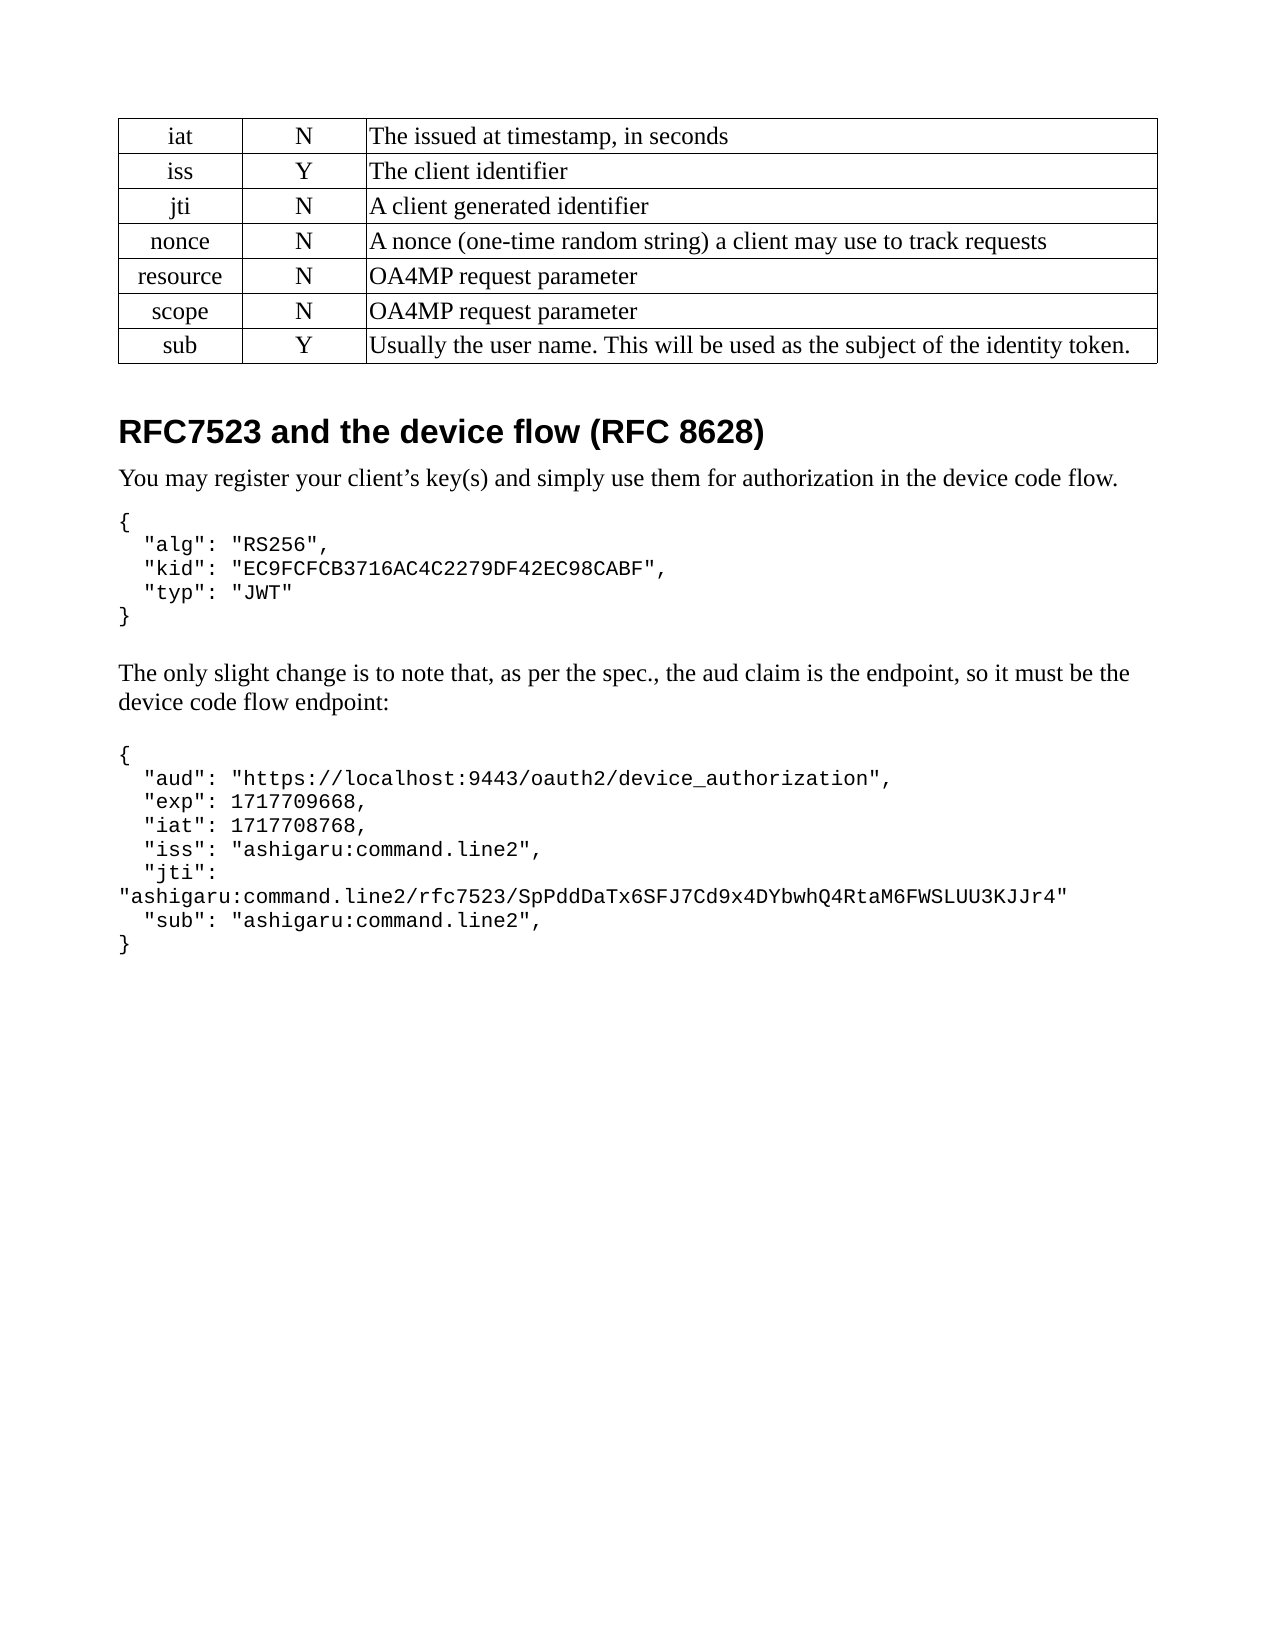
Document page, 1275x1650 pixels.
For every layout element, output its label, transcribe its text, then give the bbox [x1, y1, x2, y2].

text The only slight change is to note that, as per the spec., the aud claim is the endpoint, so it must be the device code flow endpoint: [118, 658, 1157, 715]
table_cell Usually the user name. This will be used as the subject of the identity token. [367, 329, 1157, 362]
table_cell iss [119, 154, 242, 188]
table_cell A client generated identifier [367, 189, 1157, 223]
table_cell N [243, 259, 366, 293]
table_cell jti [119, 189, 242, 223]
table_cell The client identifier [367, 154, 1157, 188]
text You may register your client’s key(s) and simply use them for authorization in the device code flow. [118, 463, 1157, 492]
table_cell nonce [119, 224, 242, 258]
table_cell iat [119, 119, 242, 153]
table_cell OA4MP request parameter [367, 259, 1157, 293]
table_cell A nonce (one-time random string) a client may use to track requests [367, 224, 1157, 258]
table_cell N [243, 224, 366, 258]
table_cell N [243, 189, 366, 223]
table_cell N [243, 294, 366, 327]
table_cell scope [119, 294, 242, 327]
text { "alg": "RS256", "kid": "EC9FCFCB3716AC4C2279DF42EC98CABF", "typ": "JWT" } [118, 511, 1157, 629]
text { "aud": "https://localhost:9443/oauth2/device_authorization", "exp": 1717709668, "iat": 1717708768, "iss": "ashigaru:command.line2", "jti": "ashigaru:command.line2/rfc7523/SpPddDaTx6SFJ7Cd9x4DYbwhQ4RtaM6FWSLUU3KJJr4" "sub": "ashigaru:command.line2", } [118, 744, 1157, 957]
table_cell resource [119, 259, 242, 293]
table_cell Y [243, 154, 366, 188]
table_cell OA4MP request parameter [367, 294, 1157, 327]
table_cell The issued at timestamp, in seconds [367, 119, 1157, 153]
table_cell N [243, 119, 366, 153]
table_cell sub [119, 329, 242, 362]
table_cell Y [243, 329, 366, 362]
subtitle RFC7523 and the device flow (RFC 8628) [118, 412, 1157, 451]
